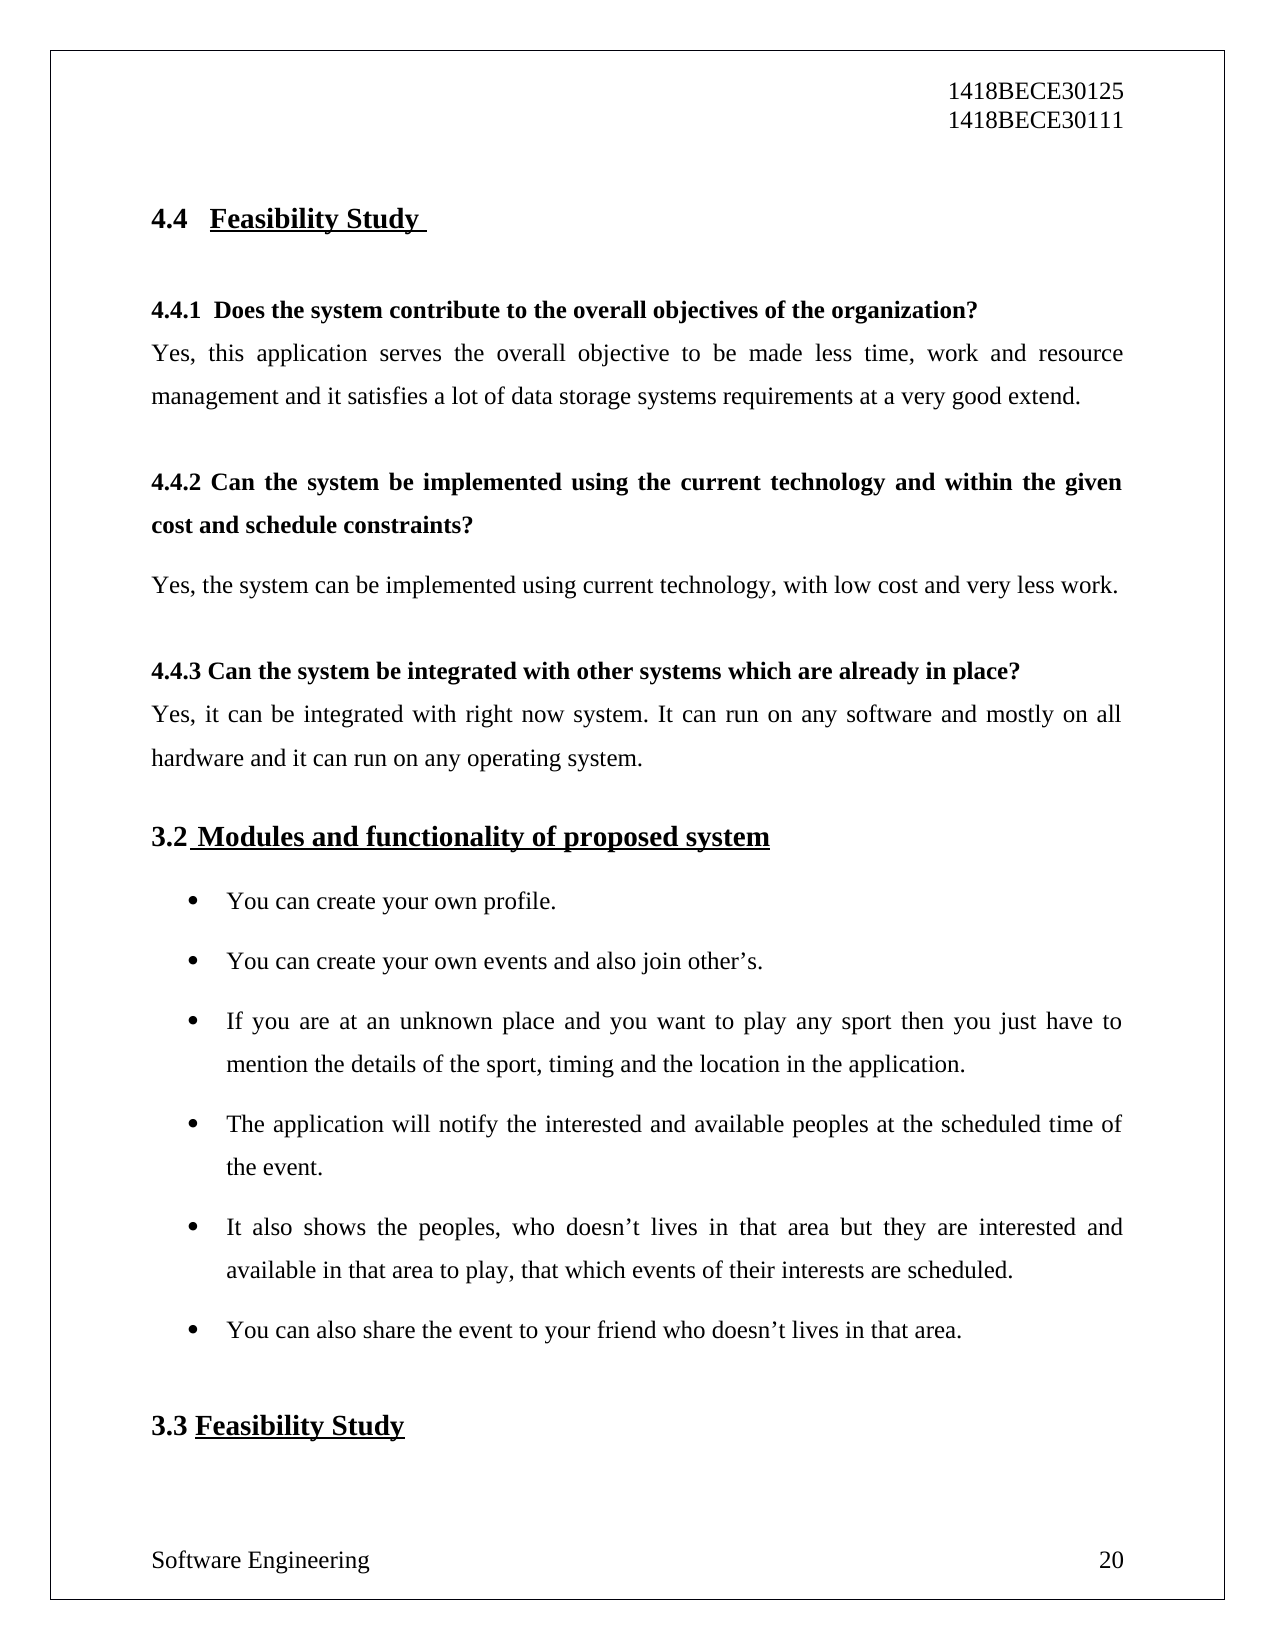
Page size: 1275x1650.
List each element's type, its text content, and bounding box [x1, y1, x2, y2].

text 4.4.1 Does the system contribute to the overall objectives of the organization? [151, 295, 1124, 323]
text 4.4 Feasibility Study [151, 201, 1124, 235]
list If you are at an unknown place and you want to play any sport then you just have to mention the details of the sport, timing and the location in the application. [188, 1006, 1124, 1078]
list You can create your own profile. [188, 886, 1124, 915]
list You can create your own events and also join other’s. [188, 946, 1124, 975]
text 4.4.3 Can the system be integrated with other systems which are already in place? [151, 656, 1124, 685]
list Modules and functionality of proposed system [151, 819, 1124, 853]
text Yes, it can be integrated with right now system. It can run on any software and mostly on all hardware and it can run on any operating system. [151, 699, 1124, 771]
list It also shows the peoples, who doesn’t lives in that area but they are interested and available in that area to play, that which events of their interests are scheduled. [188, 1212, 1124, 1284]
list 4.4.2 Can the system be implemented using the current technology and within the given cost and schedule constraints? [151, 467, 1124, 539]
text 3.3 Feasibility Study [151, 1408, 1124, 1442]
list You can also share the event to your friend who doesn’t lives in that area. [188, 1315, 1124, 1343]
list The application will notify the interested and available peoples at the scheduled time of the event. [188, 1109, 1124, 1181]
text Yes, the system can be implemented using current technology, with low cost and very less work. [151, 570, 1124, 599]
text Yes, this application serves the overall objective to be made less time, work and resource management and it satisfies a lot of data storage systems requirements at a very good extend. [151, 338, 1124, 410]
